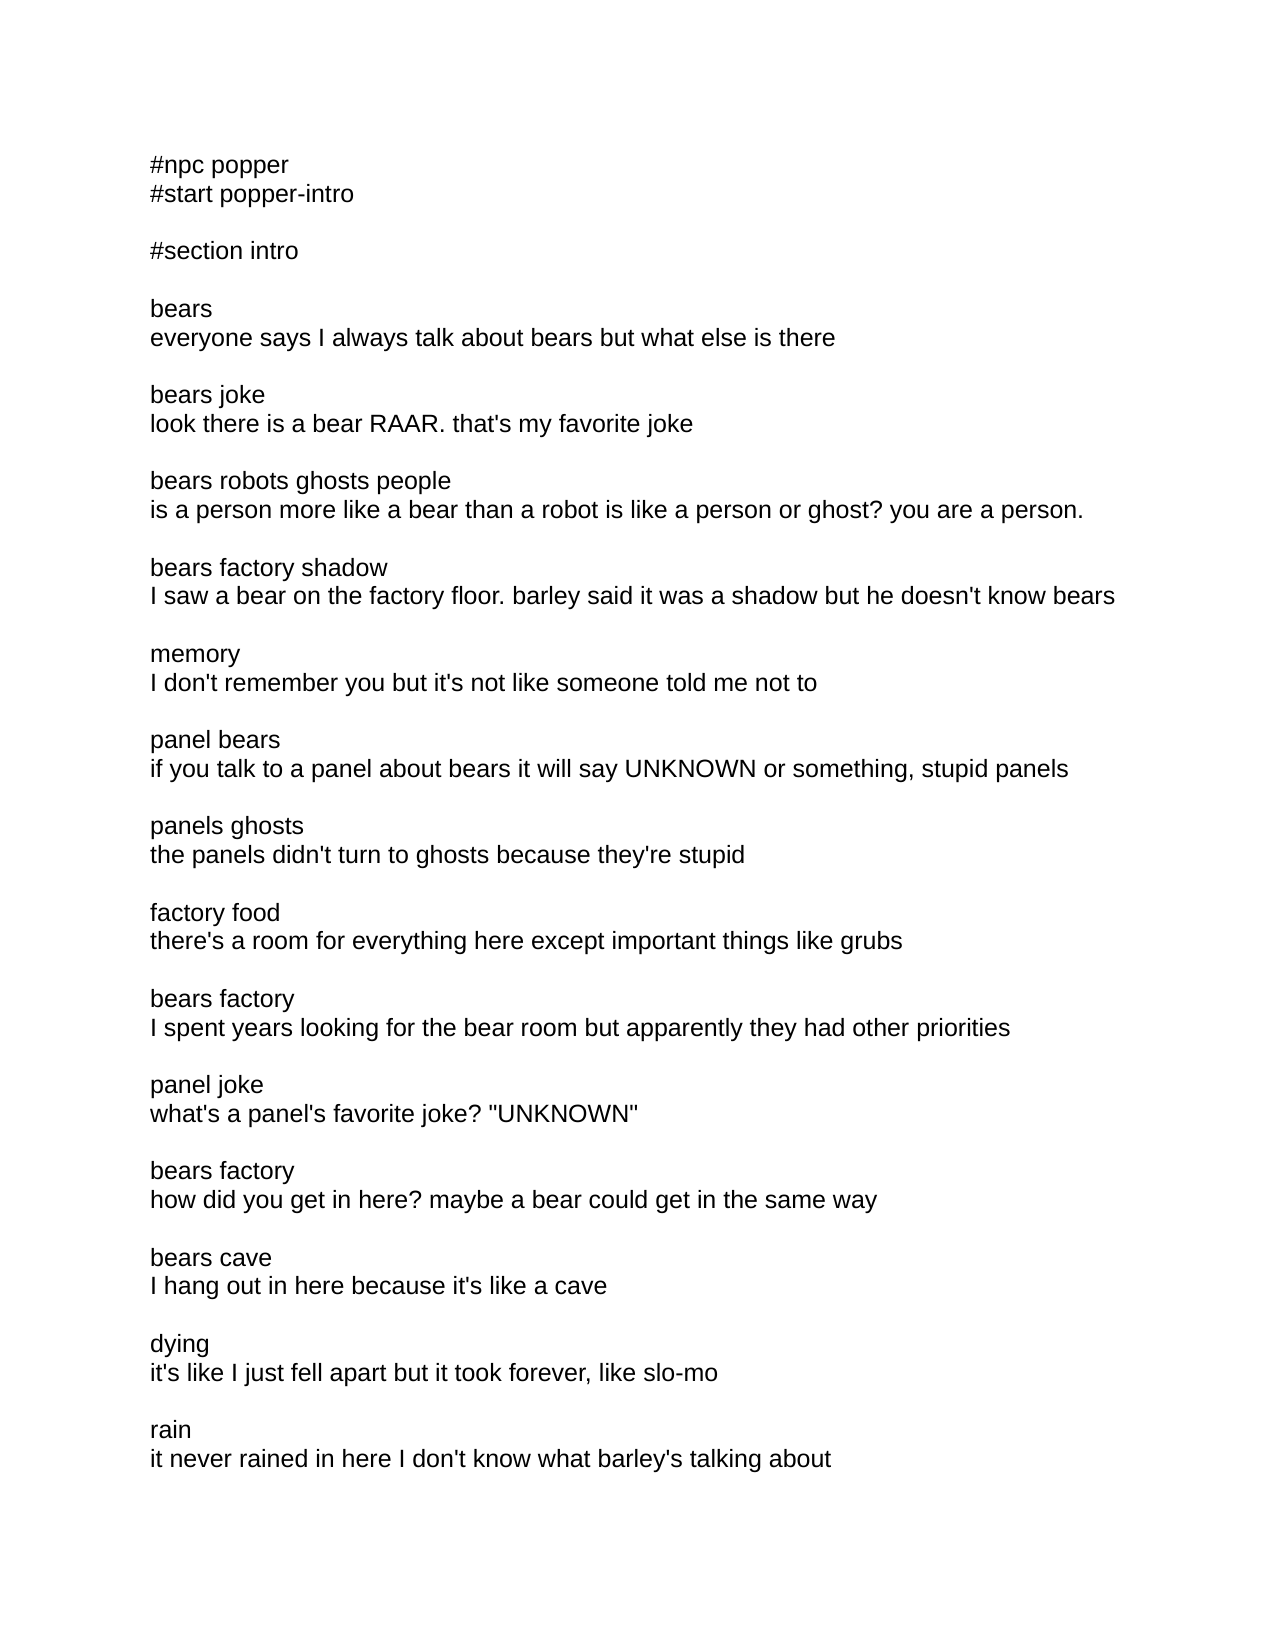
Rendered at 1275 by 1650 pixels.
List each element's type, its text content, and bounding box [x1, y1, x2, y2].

text the panels didn't turn to ghosts because they're stupid [150, 840, 1125, 869]
text I don't remember you but it's not like someone told me not to [150, 667, 1125, 696]
text I spent years looking for the bear room but apparently they had other priorities [150, 1012, 1125, 1041]
text bears robots ghosts people [150, 466, 1125, 495]
text dying [150, 1329, 1125, 1357]
text memory [150, 639, 1125, 667]
text I hang out in here because it's like a cave [150, 1271, 1125, 1300]
text panel joke [150, 1070, 1125, 1099]
text bears factory [150, 1156, 1125, 1185]
text bears [150, 294, 1125, 322]
text #start popper-intro [150, 179, 1125, 207]
text I saw a bear on the factory floor. barley said it was a shadow but he doesn't know bears [150, 581, 1125, 610]
text how did you get in here? maybe a bear could get in the same way [150, 1185, 1125, 1214]
text factory food [150, 897, 1125, 926]
text panels ghosts [150, 811, 1125, 840]
text bears joke [150, 380, 1125, 409]
text rain [150, 1415, 1125, 1444]
text is a person more like a bear than a robot is like a person or ghost? you are a person. [150, 495, 1125, 524]
text there's a room for everything here except important things like grubs [150, 926, 1125, 955]
text bears factory shadow [150, 552, 1125, 581]
text if you talk to a panel about bears it will say UNKNOWN or something, stupid panels [150, 754, 1125, 782]
text what's a panel's favorite joke? "UNKNOWN" [150, 1099, 1125, 1127]
text it never rained in here I don't know what barley's talking about [150, 1444, 1125, 1472]
text #section intro [150, 236, 1125, 265]
text it's like I just fell apart but it took forever, like slo-mo [150, 1357, 1125, 1386]
text #npc popper [150, 150, 1125, 179]
text look there is a bear RAAR. that's my favorite joke [150, 409, 1125, 437]
text bears factory [150, 984, 1125, 1012]
text everyone says I always talk about bears but what else is there [150, 322, 1125, 351]
text panel bears [150, 725, 1125, 754]
text bears cave [150, 1242, 1125, 1271]
